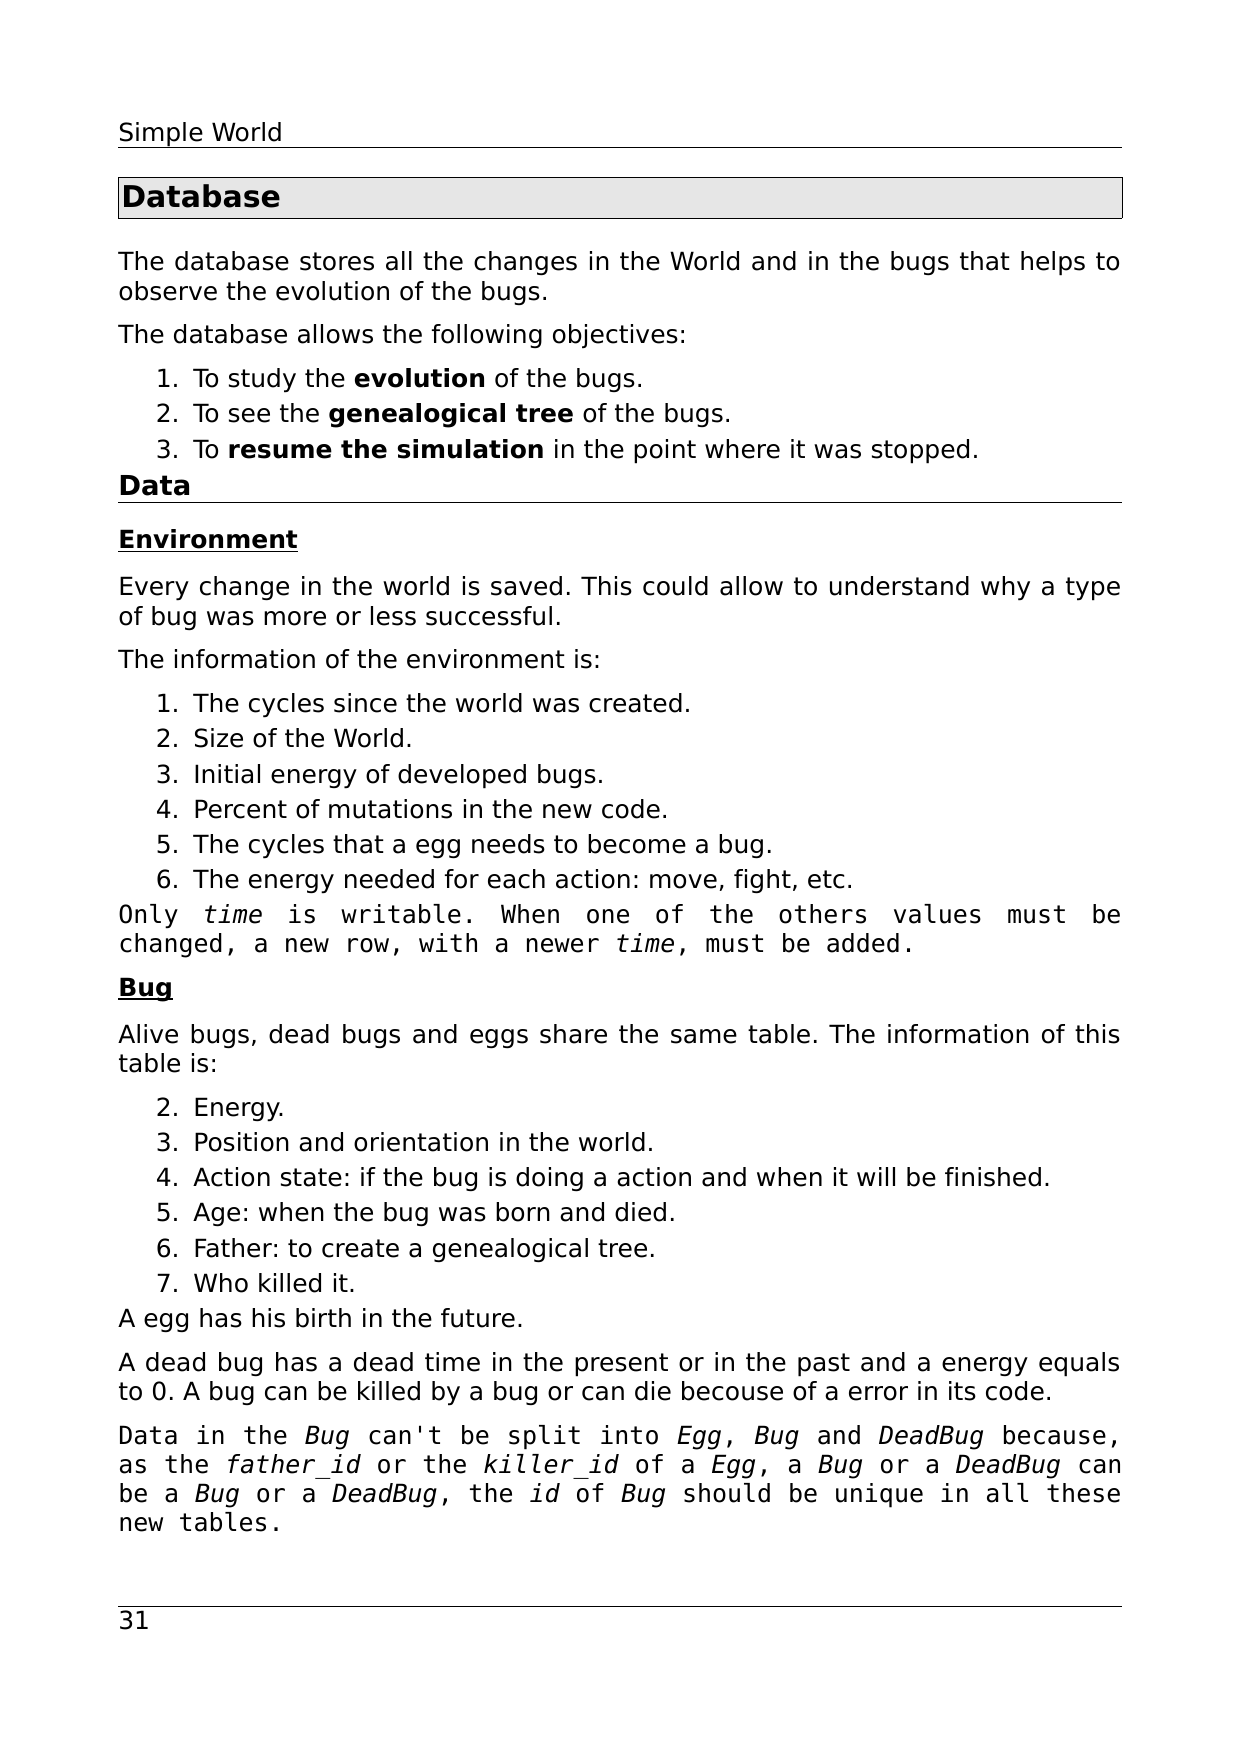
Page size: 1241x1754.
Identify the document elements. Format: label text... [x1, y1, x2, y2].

list Action state: if the bug is doing a action and when it will be finished. [156, 1163, 1122, 1193]
list The cycles since the world was created. [156, 689, 1122, 719]
title Bug [118, 973, 1122, 1002]
text The database stores all the changes in the World and in the bugs that helps to observe the evolution of the bugs. [118, 247, 1122, 306]
list To study the evolution of the bugs. [156, 364, 1122, 394]
text Alive bugs, dead bugs and eggs share the same table. The information of this table is: [118, 1020, 1122, 1078]
text Only time is writable. When one of the others values must be changed, a new row, with a newer time, must be added. [118, 900, 1122, 958]
list Initial energy of developed bugs. [156, 760, 1122, 789]
list Size of the World. [156, 725, 1122, 754]
list Father: to create a genealogical tree. [156, 1234, 1122, 1263]
text The information of the environment is: [118, 646, 1122, 675]
text The database allows the following objectives: [118, 321, 1122, 350]
title Database [119, 178, 1122, 218]
text A egg has his birth in the future. [118, 1304, 1122, 1333]
list To see the genealogical tree of the bugs. [156, 400, 1122, 429]
title Data [118, 470, 1122, 502]
text A dead bug has a dead time in the present or in the past and a energy equals to 0. A bug can be killed by a bug or can die becouse of a error in its code. [118, 1348, 1122, 1406]
list Who killed it. [156, 1269, 1122, 1298]
text Every change in the world is saved. This could allow to understand why a type of bug was more or less successful. [118, 572, 1122, 631]
list The cycles that a egg needs to become a bug. [156, 830, 1122, 859]
list The energy needed for each action: move, fight, etc. [156, 865, 1122, 894]
list Energy. [156, 1093, 1122, 1122]
list To resume the simulation in the point where it was stopped. [156, 435, 1122, 464]
list Percent of mutations in the new code. [156, 795, 1122, 824]
text Data in the Bug can't be split into Egg, Bug and DeadBug because, as the father_id or the killer_id of a Egg, a Bug or a DeadBug can be a Bug or a DeadBug, the id of Bug should be unique in all these new tables. [118, 1421, 1122, 1538]
list Age: when the bug was born and died. [156, 1199, 1122, 1228]
list Position and orientation in the world. [156, 1128, 1122, 1158]
title Environment [118, 526, 1122, 555]
